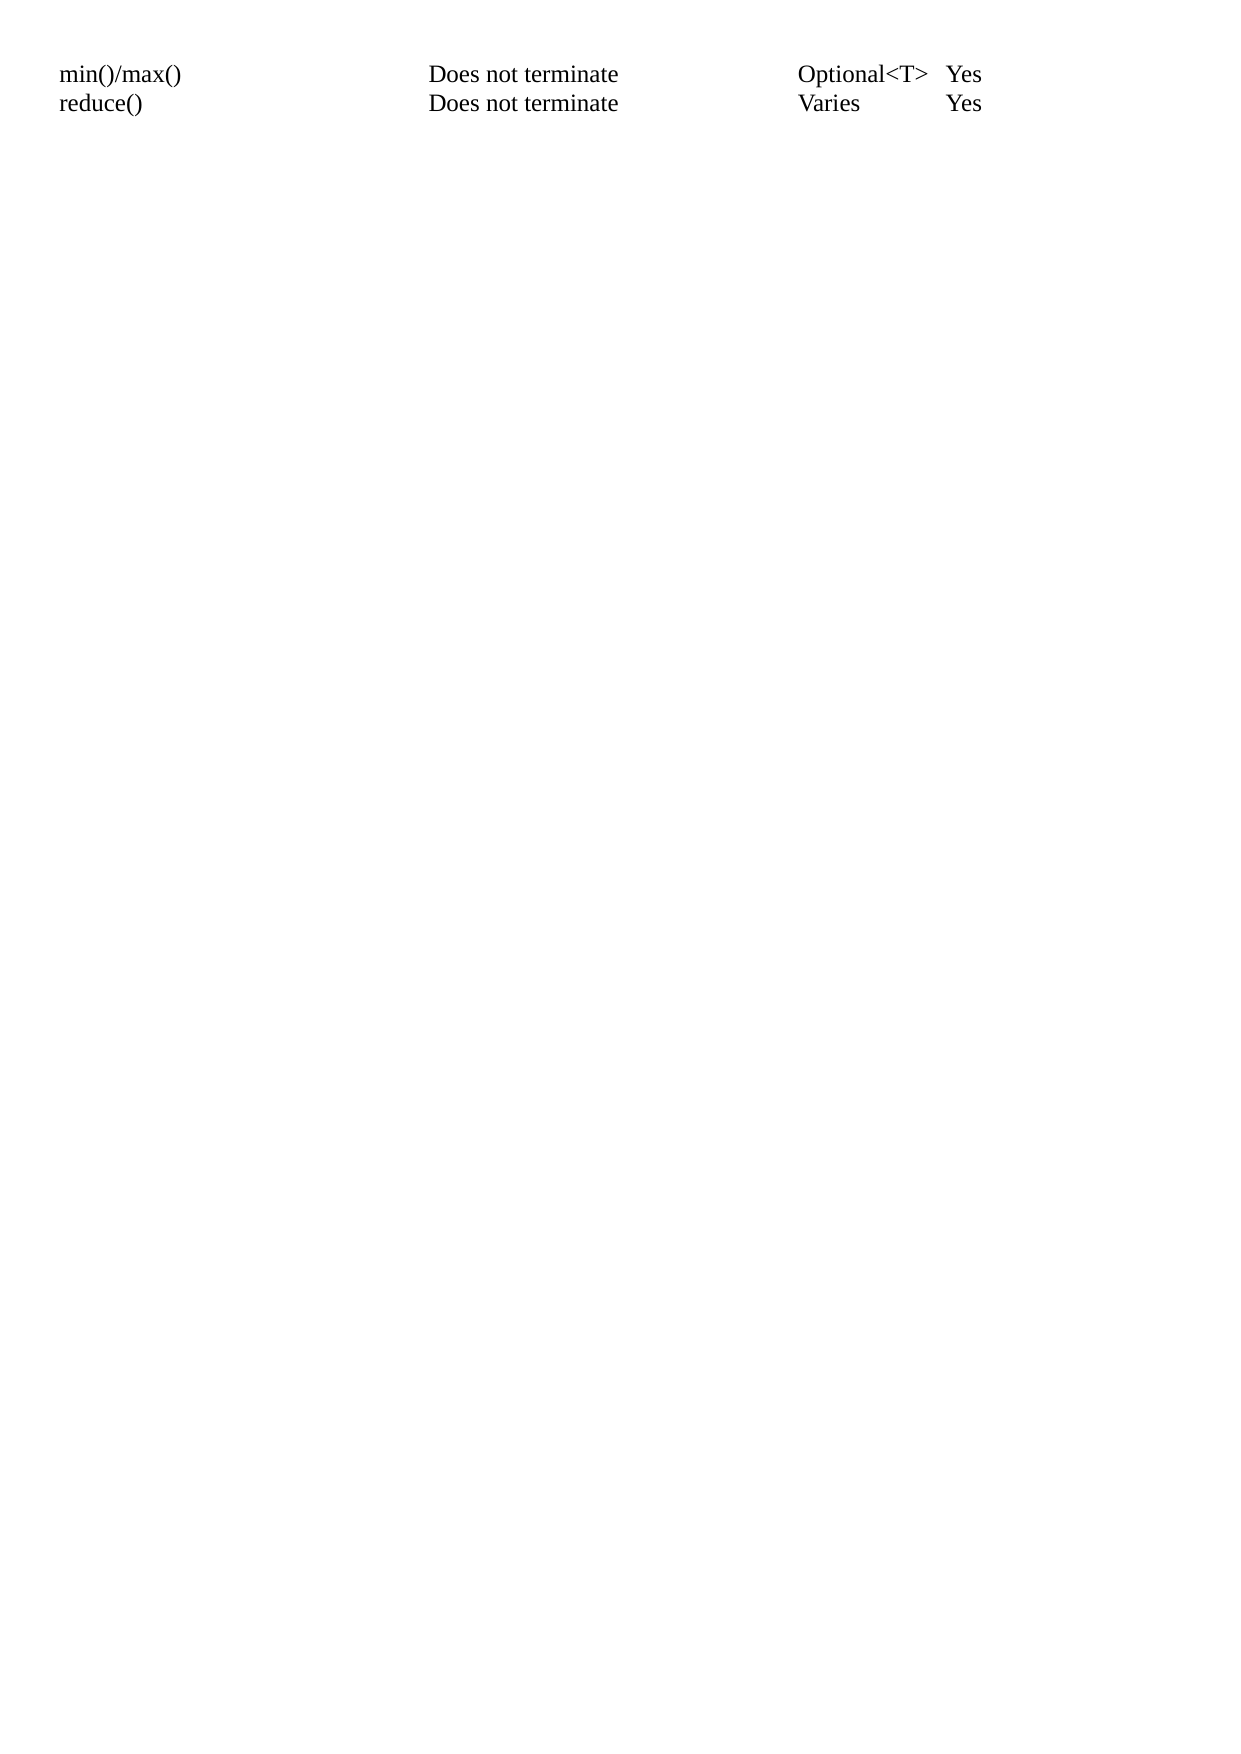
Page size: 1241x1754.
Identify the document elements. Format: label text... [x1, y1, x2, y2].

text min()/max() Does not terminate Optional<T> Yes [59, 59, 1181, 88]
text reduce() Does not terminate Varies Yes [59, 88, 1181, 117]
